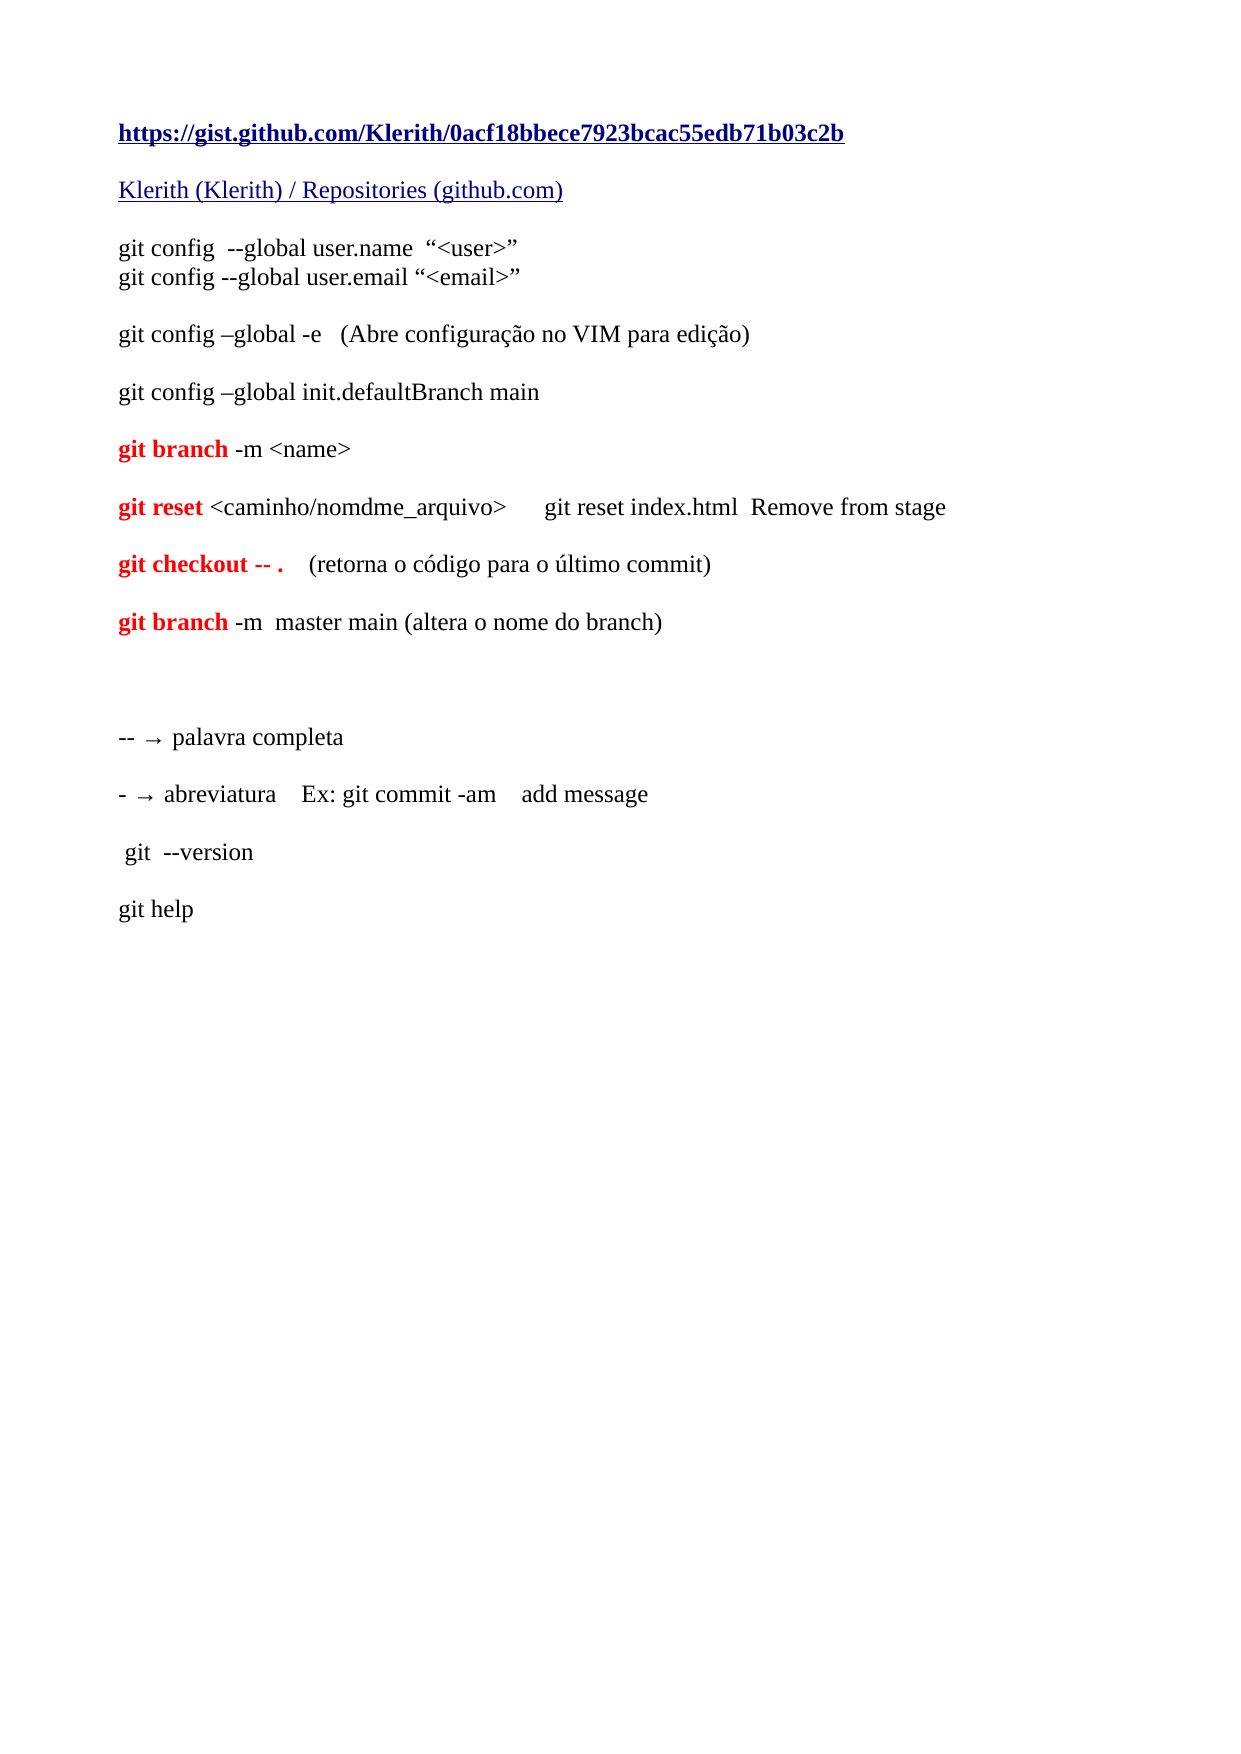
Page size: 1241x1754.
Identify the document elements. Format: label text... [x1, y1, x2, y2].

text https://gist.github.com/Klerith/0acf18bbece7923bcac55edb71b03c2b [118, 118, 1122, 147]
text git branch -m <name> [118, 434, 1122, 463]
text git reset <caminho/nomdme_arquivo> git reset index.html Remove from stage [118, 492, 1122, 521]
text -- → palavra completa [118, 722, 1122, 751]
text git config –global -e (Abre configuração no VIM para edição) [118, 319, 1122, 348]
text - → abreviatura Ex: git commit -am add message [118, 779, 1122, 808]
text git branch -m master main (altera o nome do branch) [118, 607, 1122, 636]
text git config --global user.name “<user>” [118, 233, 1122, 262]
text git checkout -- . (retorna o código para o último commit) [118, 549, 1122, 578]
text Klerith (Klerith) / Repositories (github.com) [118, 176, 1122, 204]
text git config –global init.defaultBranch main [118, 377, 1122, 406]
text git config --global user.email “<email>” [118, 262, 1122, 291]
text git help [118, 894, 1122, 923]
text git --version [118, 837, 1122, 866]
